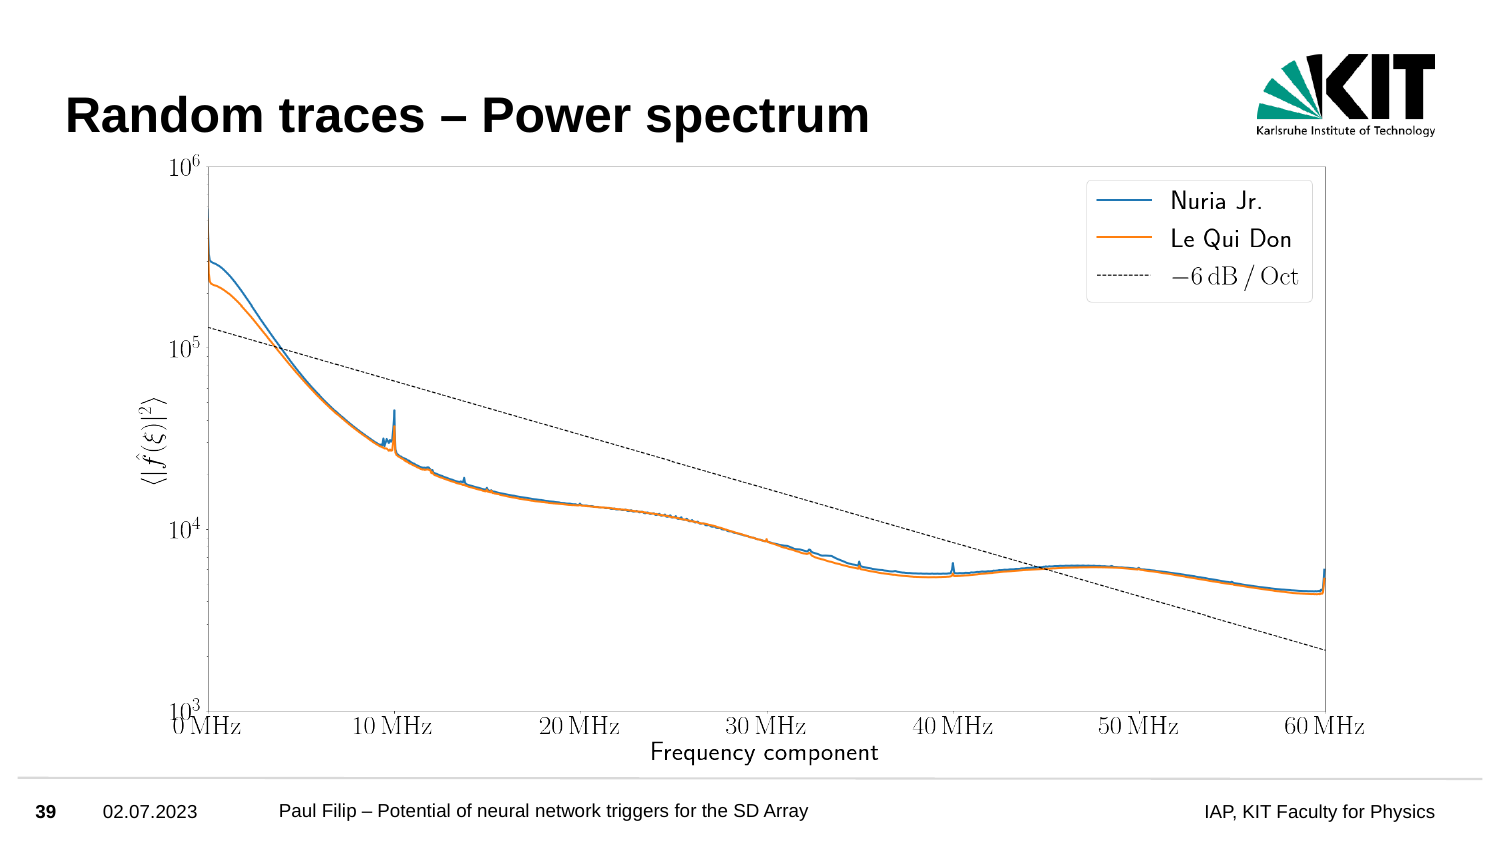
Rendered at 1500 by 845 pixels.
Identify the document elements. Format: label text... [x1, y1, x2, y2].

picture [130, 152, 1370, 770]
title Random traces – Power spectrum [64, 48, 1192, 144]
picture [1257, 54, 1435, 137]
slide_number [35, 778, 89, 844]
slide_number 02.07.2023 [102, 778, 272, 844]
